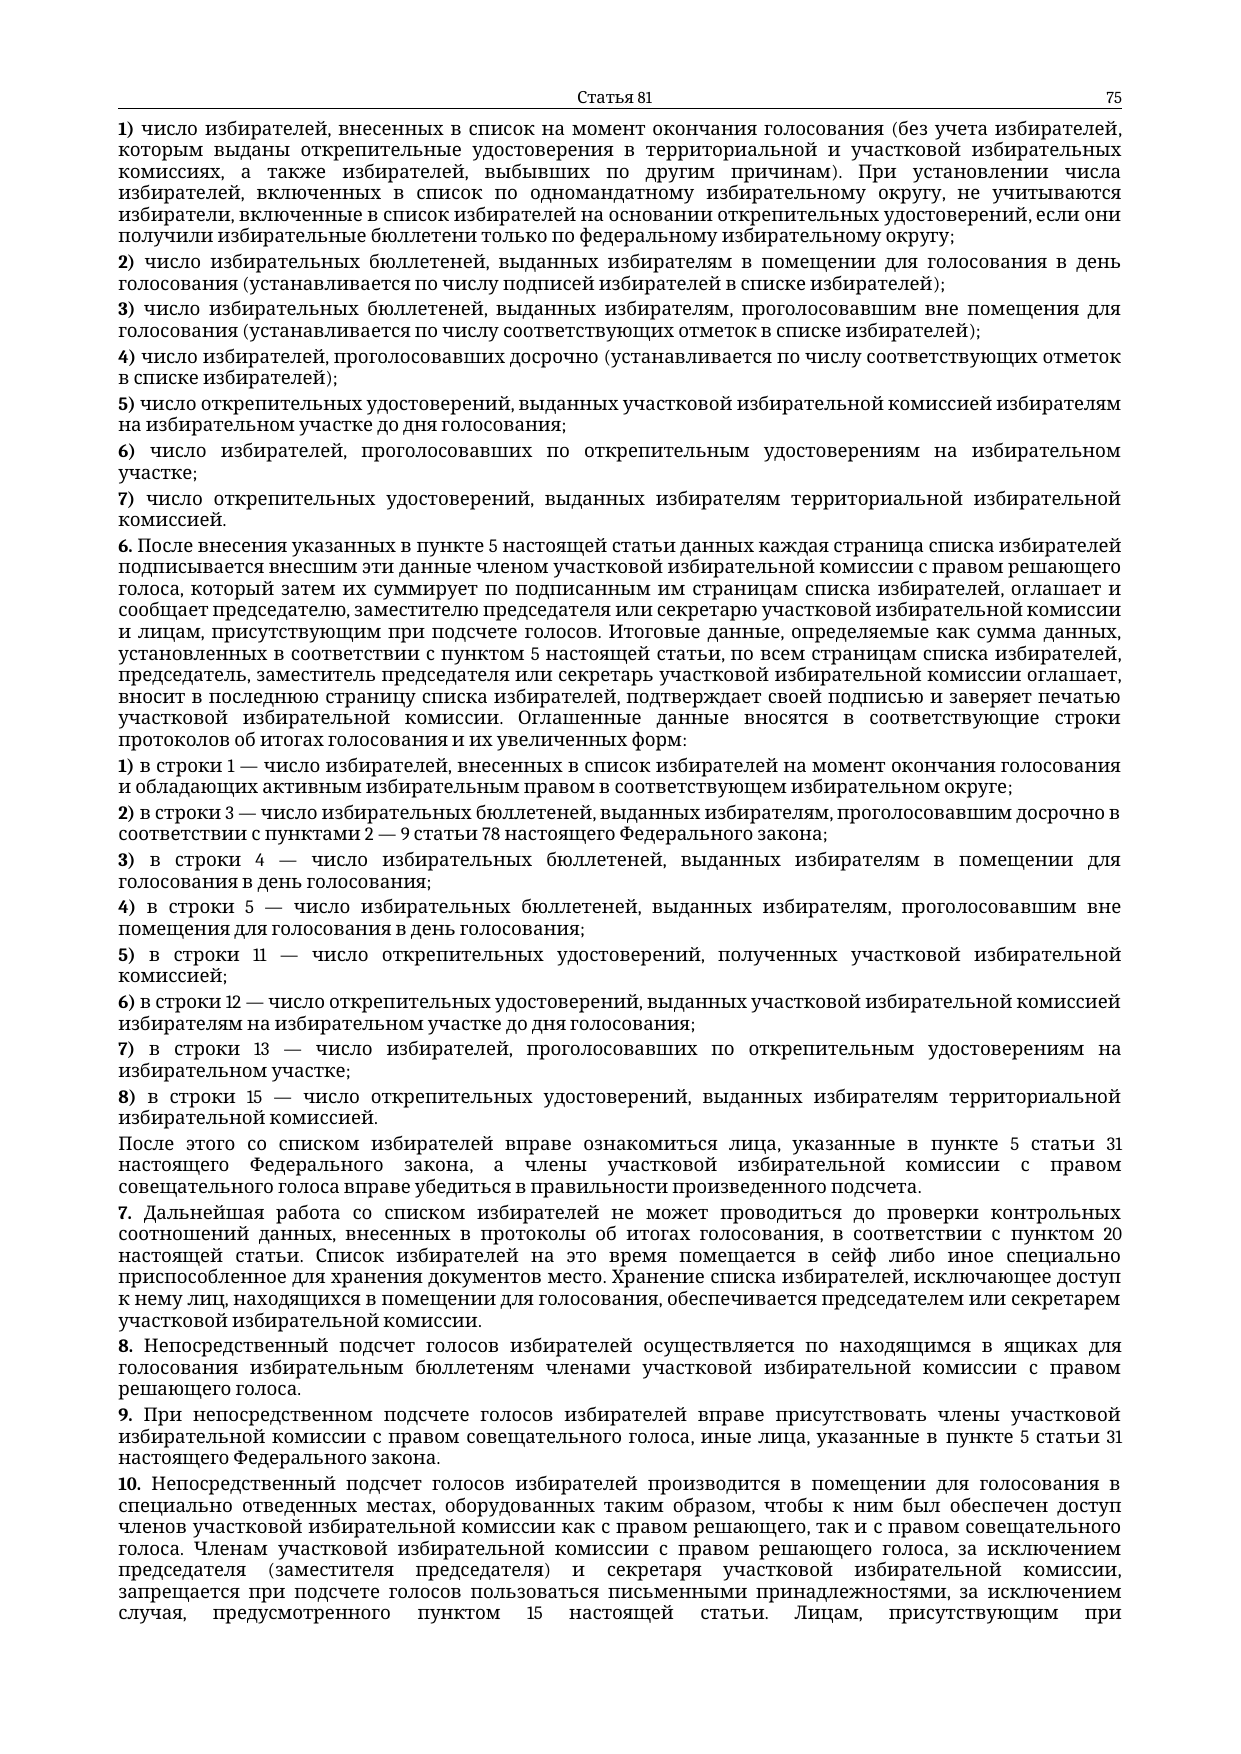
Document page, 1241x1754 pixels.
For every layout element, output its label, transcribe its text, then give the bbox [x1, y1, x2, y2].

text 6) в строки 12 — число открепительных удостоверений, выданных участковой избирательной комиссией избирателям на избирательном участке до дня голосования; [118, 992, 1122, 1035]
text 8. Непосредственный подсчет голосов избирателей осуществляется по находящимся в ящиках для голосования избирательным бюллетеням членами участковой избирательной комиссии с правом решающего голоса. [118, 1336, 1122, 1401]
text 10. Непосредственный подсчет голосов избирателей производится в помещении для голосования в специально отведенных местах, оборудованных таким образом, чтобы к ним был обеспечен доступ членов участковой избирательной комиссии как с правом решающего, так и с правом совещательного голоса. Членам участковой избирательной комиссии с правом решающего голоса, за исключением председателя (заместителя председателя) и секретаря участковой избирательной комиссии, запрещается при подсчете голосов пользоваться письменными принадлежностями, за исключением случая, предусмотренного пунктом 15 настоящей статьи. Лицам, присутствующим при [118, 1473, 1122, 1624]
text 1) число избирателей, внесенных в список на момент окончания голосования (без учета избирателей, которым выданы открепительные удостоверения в территориальной и участковой избирательных комиссиях, а также избирателей, выбывших по другим причинам). При установлении числа избирателей, включенных в список по одномандатному избирательному округу, не учитываются избиратели, включенные в список избирателей на основании открепительных удостоверений, если они получили избирательные бюллетени только по федеральному избирательному округу; [118, 118, 1122, 247]
text 3) в строки 4 — число избирательных бюллетеней, выданных избирателям в помещении для голосования в день голосования; [118, 850, 1122, 893]
text 7. Дальнейшая работа со списком избирателей не может проводиться до проверки контрольных соотношений данных, внесенных в протоколы об итогах голосования, в соответствии с пунктом 20 настоящей статьи. Список избирателей на это время помещается в сейф либо иное специально приспособленное для хранения документов место. Хранение списка избирателей, исключающее доступ к нему лиц, находящихся в помещении для голосования, обеспечивается председателем или секретарем участковой избирательной комиссии. [118, 1202, 1122, 1332]
text 2) в строки 3 — число избирательных бюллетеней, выданных избирателям, проголосовавшим досрочно в соответствии с пунктами 2 — 9 статьи 78 настоящего Федерального закона; [118, 802, 1122, 846]
text 4) в строки 5 — число избирательных бюллетеней, выданных избирателям, проголосовавшим вне помещения для голосования в день голосования; [118, 897, 1122, 940]
text 5) в строки 11 — число открепительных удостоверений, полученных участковой избирательной комиссией; [118, 944, 1122, 987]
text После этого со списком избирателей вправе ознакомиться лица, указанные в пункте 5 статьи 31 настоящего Федерального закона, а члены участковой избирательной комиссии с правом совещательного голоса вправе убедиться в правильности произведенного подсчета. [118, 1133, 1122, 1198]
text 3) число избирательных бюллетеней, выданных избирателям, проголосовавшим вне помещения для голосования (устанавливается по числу соответствующих отметок в списке избирателей); [118, 299, 1122, 342]
text 2) число избирательных бюллетеней, выданных избирателям в помещении для голосования в день голосования (устанавливается по числу подписей избирателей в списке избирателей); [118, 252, 1122, 295]
text 4) число избирателей, проголосовавших досрочно (устанавливается по числу соответствующих отметок в списке избирателей); [118, 346, 1122, 389]
text 5) число открепительных удостоверений, выданных участковой избирательной комиссией избирателям на избирательном участке до дня голосования; [118, 393, 1122, 437]
text 6) число избирателей, проголосовавших по открепительным удостоверениям на избирательном участке; [118, 441, 1122, 484]
text 9. При непосредственном подсчете голосов избирателей вправе присутствовать члены участковой избирательной комиссии с правом совещательного голоса, иные лица, указанные в пункте 5 статьи 31 настоящего Федерального закона. [118, 1405, 1122, 1469]
text 6. После внесения указанных в пункте 5 настоящей статьи данных каждая страница списка избирателей подписывается внесшим эти данные членом участковой избирательной комиссии с правом решающего голоса, который затем их суммирует по подписанным им страницам списка избирателей, оглашает и сообщает председателю, заместителю председателя или секретарю участковой избирательной комиссии и лицам, присутствующим при подсчете голосов. Итоговые данные, определяемые как сумма данных, установленных в соответствии с пунктом 5 настоящей статьи, по всем страницам списка избирателей, председатель, заместитель председателя или секретарь участковой избирательной комиссии оглашает, вносит в последнюю страницу списка избирателей, подтверждает своей подписью и заверяет печатью участковой избирательной комиссии. Оглашенные данные вносятся в соответствующие строки протоколов об итогах голосования и их увеличенных форм: [118, 535, 1122, 751]
text 7) число открепительных удостоверений, выданных избирателям территориальной избирательной комиссией. [118, 488, 1122, 531]
text 8) в строки 15 — число открепительных удостоверений, выданных избирателям территориальной избирательной комиссией. [118, 1086, 1122, 1129]
text 7) в строки 13 — число избирателей, проголосовавших по открепительным удостоверениям на избирательном участке; [118, 1039, 1122, 1082]
text 1) в строки 1 — число избирателей, внесенных в список избирателей на момент окончания голосования и обладающих активным избирательным правом в соответствующем избирательном округе; [118, 755, 1122, 798]
